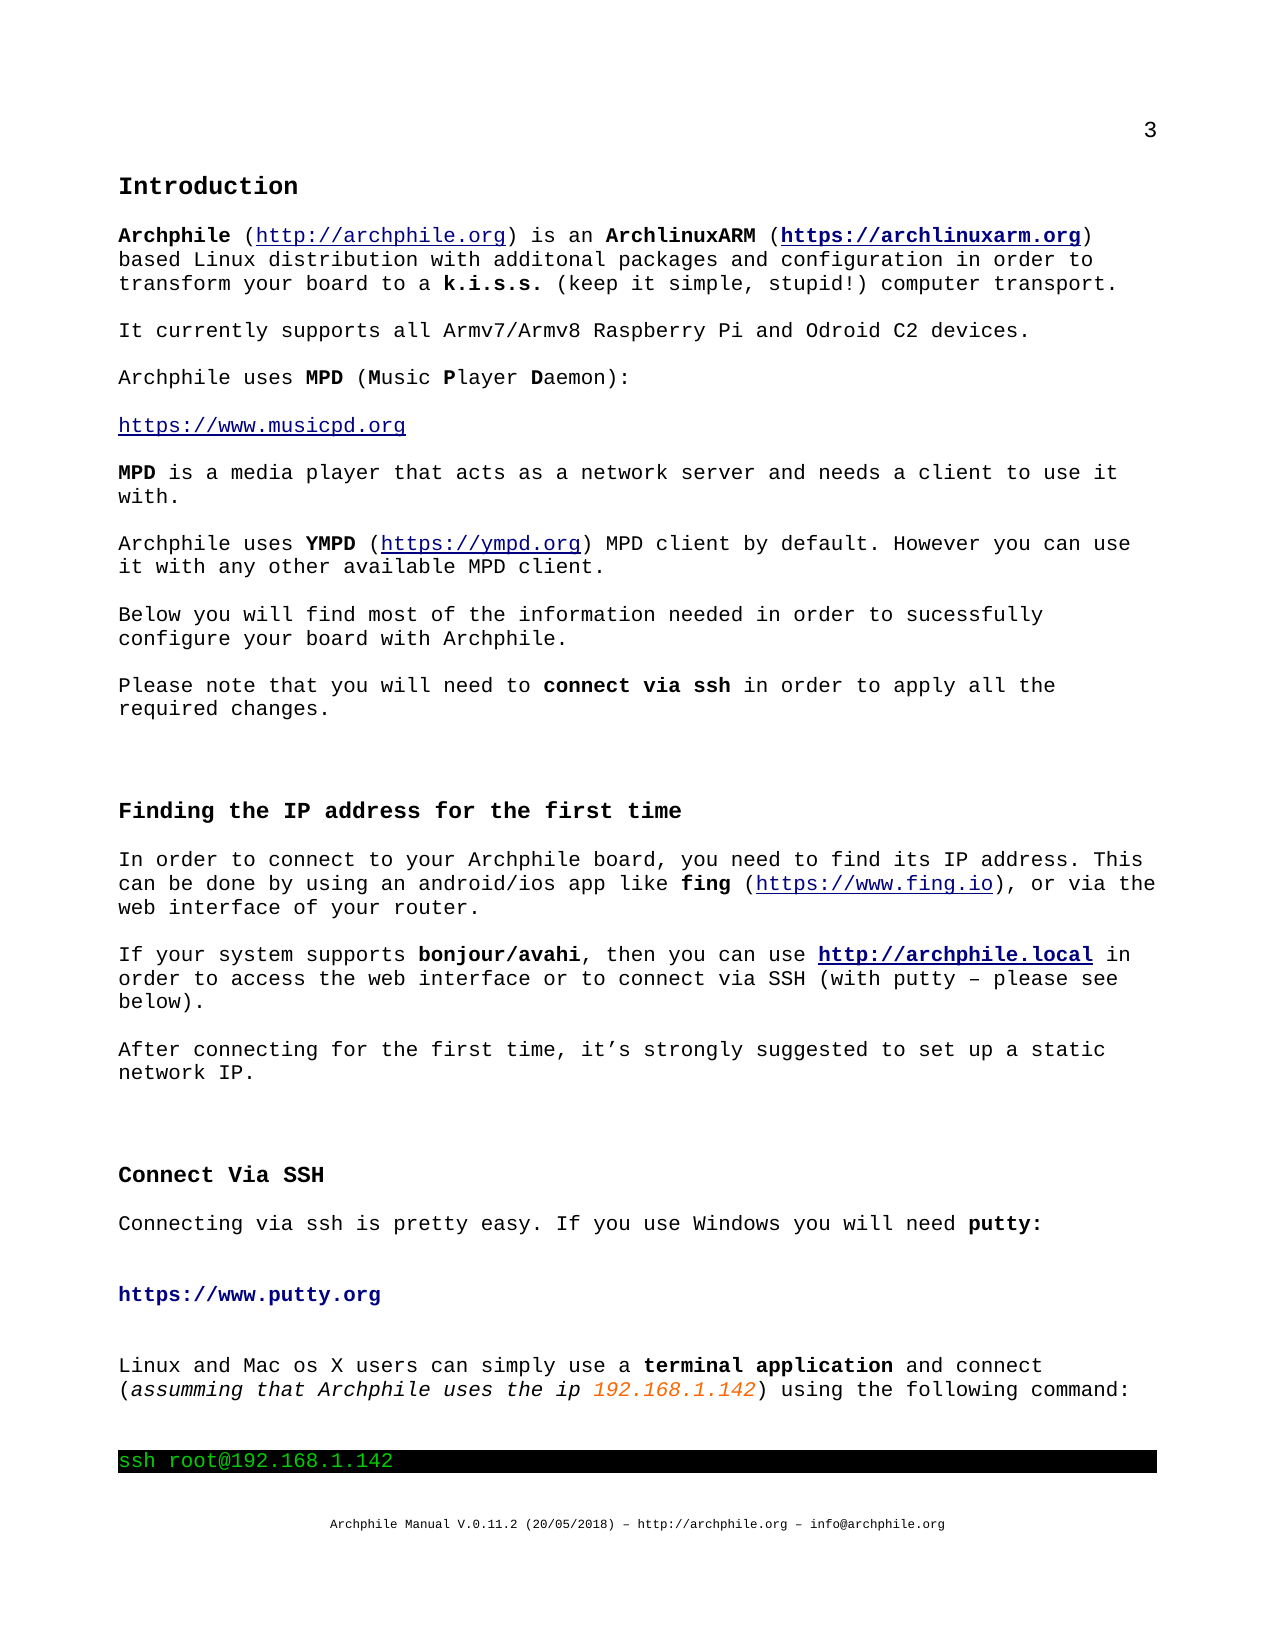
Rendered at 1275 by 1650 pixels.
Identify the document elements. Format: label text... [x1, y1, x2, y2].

text https://www.musicpd.org [118, 415, 1157, 438]
text ssh root@192.168.1.142 [118, 1450, 1157, 1473]
text Below you will find most of the information needed in order to sucessfully configure your board with Archphile. [118, 604, 1157, 651]
text Please note that you will need to connect via ssh in order to apply all the required changes. [118, 675, 1157, 722]
text Finding the IP address for the first time [118, 800, 1157, 826]
text Connect Via SSH [118, 1164, 1157, 1190]
text Archphile uses MPD (Music Player Daemon): [118, 367, 1157, 391]
text Introduction [118, 173, 1157, 202]
text It currently supports all Armv7/Armv8 Raspberry Pi and Odroid C2 devices. [118, 320, 1157, 344]
text If your system supports bonjour/avahi, then you can use http://archphile.local in order to access the web interface or to connect via SSH (with putty – please see below). [118, 944, 1157, 1015]
text Linux and Mac os X users can simply use a terminal application and connect (assumming that Archphile uses the ip 192.168.1.142) using the following command: [118, 1355, 1157, 1402]
text Connecting via ssh is pretty easy. If you use Windows you will need putty: [118, 1213, 1157, 1237]
text Archphile uses YMPD (https://ympd.org) MPD client by default. However you can use it with any other available MPD client. [118, 533, 1157, 580]
text Archphile (http://archphile.org) is an ArchlinuxARM (https://archlinuxarm.org) based Linux distribution with additonal packages and configuration in order to transform your board to a k.i.s.s. (keep it simple, stupid!) computer transport. [118, 226, 1157, 296]
text After connecting for the first time, it’s strongly suggested to set up a static network IP. [118, 1039, 1157, 1086]
text https://www.putty.org [118, 1284, 1157, 1308]
text In order to connect to your Archphile board, you need to find its IP address. This can be done by using an android/ios app like fing (https://www.fing.io), or via the web interface of your router. [118, 849, 1157, 920]
text MPD is a media player that acts as a network server and needs a client to use it with. [118, 462, 1157, 509]
